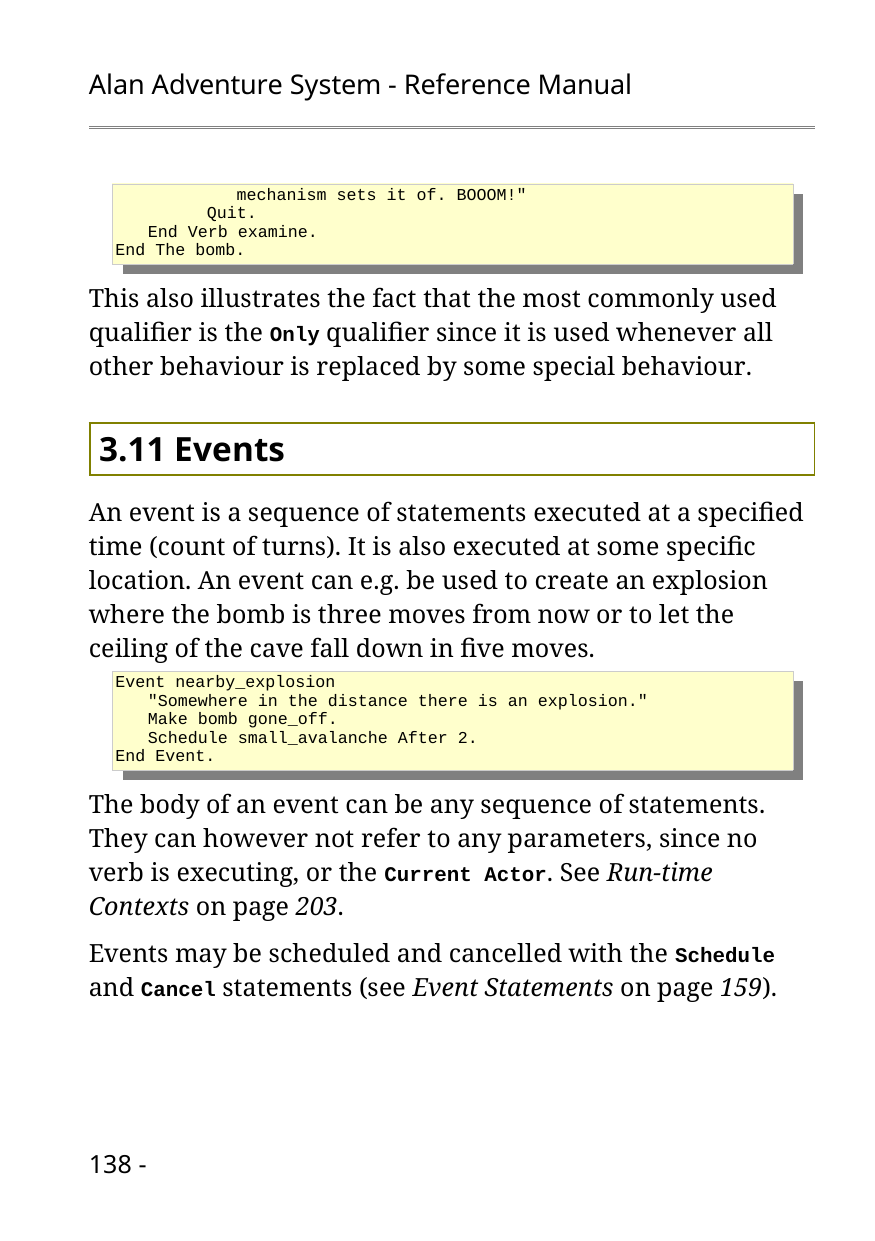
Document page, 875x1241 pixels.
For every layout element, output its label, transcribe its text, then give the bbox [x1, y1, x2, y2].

text The body of an event can be any sequence of statements. They can however not refer to any parameters, since no verb is executing, or the Current Actor. See Run-time Contexts on page 162. [88, 787, 815, 923]
subtitle Events [91, 424, 814, 474]
text This also illustrates the fact that the most commonly used qualifier is the Only qualifier since it is used whenever all other behaviour is replaced by some special behaviour. [88, 281, 815, 383]
text An event is a sequence of statements executed at a specified time (count of turns). It is also executed at some specific location. An event can e.g. be used to create an explosion where the bomb is three moves from now or to let the ceiling of the cave fall down in five moves. [88, 495, 815, 664]
text Event nearby_explosion "Somewhere in the distance there is an explosion." Make bomb gone_off. Schedule small_avalanche After 2. End Event. [113, 672, 793, 770]
text mechanism sets it of. BOOOM!" Quit. End Verb examine. End The bomb. [113, 185, 793, 264]
text Events may be scheduled and cancelled with the Schedule and Cancel statements (see Event Statements on page 125). [88, 936, 815, 1003]
